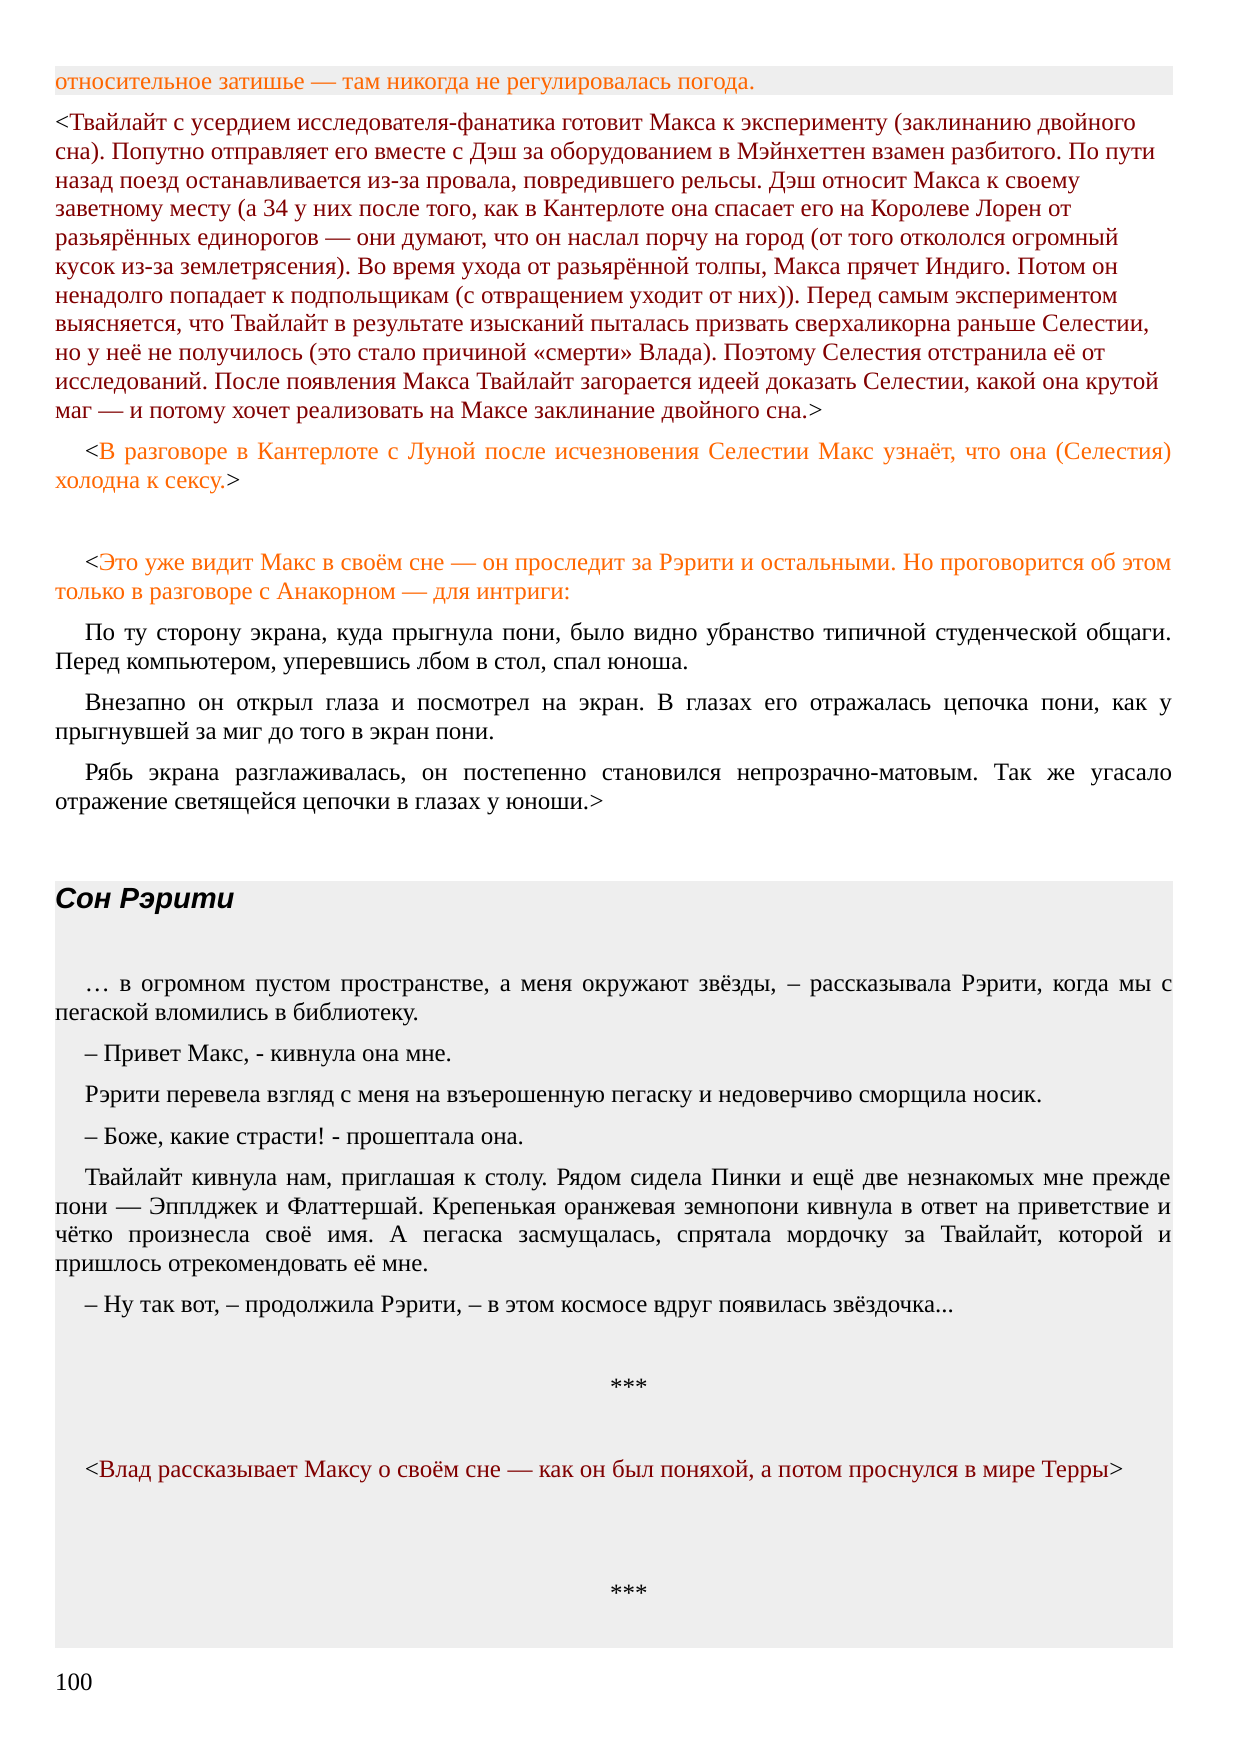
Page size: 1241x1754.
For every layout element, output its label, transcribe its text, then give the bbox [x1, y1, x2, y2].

text относительное затишье — там никогда не регулировалась погода. [55, 66, 1173, 95]
text *** [55, 1372, 1173, 1401]
text – Ну так вот, – продолжила Рэрити, – в этом космосе вдруг появилась звёздочка... [55, 1289, 1173, 1318]
text <В разговоре в Кантерлоте с Луной после исчезновения Селестии Макс узнаёт, что она (Селестия) холодна к сексу.> [55, 436, 1173, 493]
text … в огромном пустом пространстве, а меня окружают звёзды, – рассказывала Рэрити, когда мы с пегаской вломились в библиотеку. [55, 968, 1173, 1026]
text Внезапно он открыл глаза и посмотрел на экран. В глазах его отражалась цепочка пони, как у прыгнувшей за миг до того в экран пони. [55, 687, 1173, 745]
text Твайлайт кивнула нам, приглашая к столу. Рядом сидела Пинки и ещё две незнакомых мне прежде пони — Эпплджек и Флаттершай. Крепенькая оранжевая земнопони кивнула в ответ на приветствие и чётко произнесла своё имя. А пегаска засмущалась, спрятала мордочку за Твайлайт, которой и пришлось отрекомендовать её мне. [55, 1162, 1173, 1277]
subtitle Сон Рэрити [55, 881, 1173, 914]
text Рэрити перевела взгляд с меня на взъерошенную пегаску и недоверчиво сморщила носик. [55, 1079, 1173, 1108]
text Рябь экрана разглаживалась, он постепенно становился непрозрачно-матовым. Так же угасало отражение светящейся цепочки в глазах у юноши.> [55, 757, 1173, 815]
text – Боже, какие страсти! - прошептала она. [55, 1121, 1173, 1149]
text <Это уже видит Макс в своём сне — он проследит за Рэрити и остальными. Но проговорится об этом только в разговоре с Анакорном — для интриги: [55, 547, 1173, 605]
text <Влад рассказывает Максу о своём сне — как он был поняхой, а потом проснулся в мире Терры> [55, 1454, 1173, 1483]
text – Привет Макс, - кивнула она мне. [55, 1038, 1173, 1067]
text *** [55, 1578, 1173, 1607]
text <Твайлайт с усердием исследователя-фанатика готовит Макса к эксперименту (заклинанию двойного сна). Попутно отправляет его вместе с Дэш за оборудованием в Мэйнхеттен взамен разбитого. По пути назад поезд останавливается из-за провала, повредившего рельсы. Дэш относит Макса к своему заветному месту (а 34 у них после того, как в Кантерлоте она спасает его на Королеве Лорен от разьярённых единорогов — они думают, что он наслал порчу на город (от того откололся огромный кусок из-за землетрясения). Во время ухода от разьярённой толпы, Макса прячет Индиго. Потом он ненадолго попадает к подпольщикам (с отвращением уходит от них)). Перед самым экспериментом выясняется, что Твайлайт в результате изысканий пыталась призвать сверхаликорна раньше Селестии, но у неё не получилось (это стало причиной «смерти» Влада). Поэтому Селестия отстранила её от исследований. После появления Макса Твайлайт загорается идеей доказать Селестии, какой она крутой маг — и потому хочет реализовать на Максе заклинание двойного сна.> [55, 107, 1173, 423]
text По ту сторону экрана, куда прыгнула пони, было видно убранство типичной студенческой общаги. Перед компьютером, уперевшись лбом в стол, спал юноша. [55, 617, 1173, 675]
